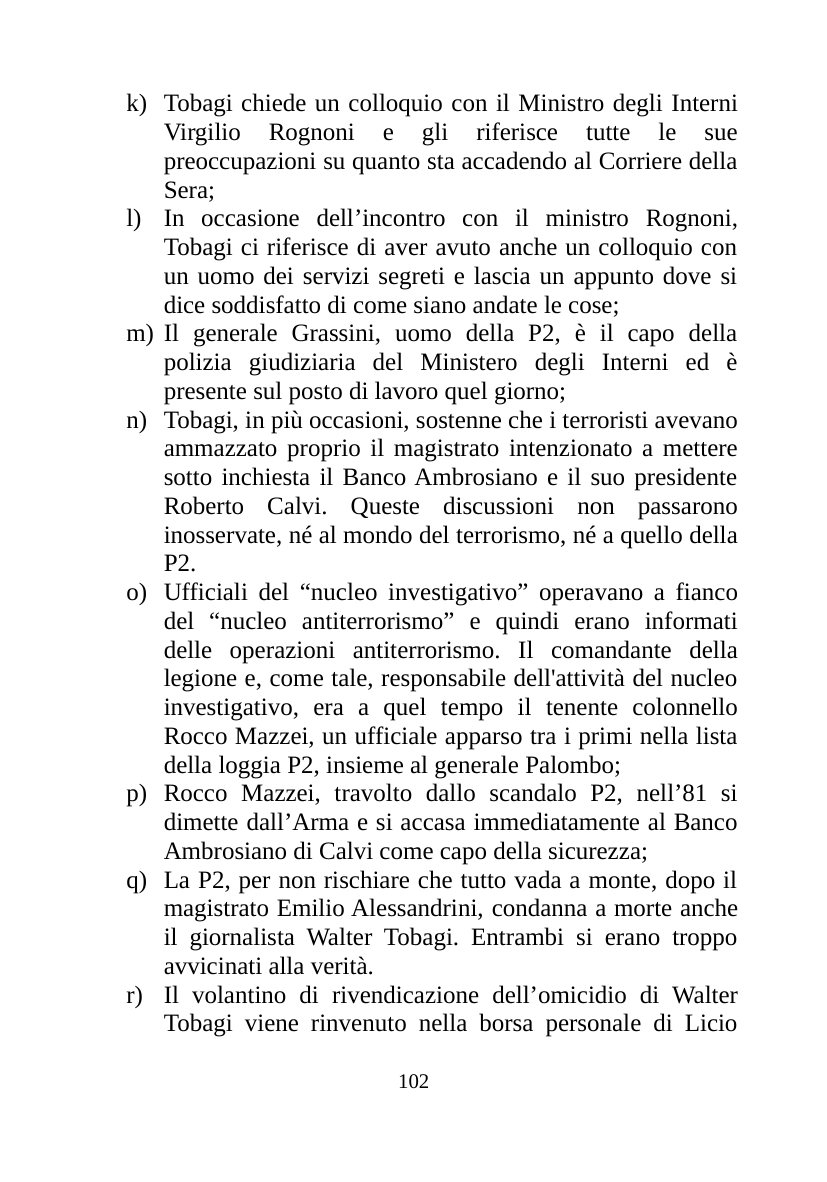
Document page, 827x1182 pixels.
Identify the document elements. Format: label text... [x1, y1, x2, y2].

list Il generale Grassini, uomo della P2, è il capo della polizia giudiziaria del Ministero degli Interni ed è presente sul posto di lavoro quel giorno; [126, 318, 738, 405]
list Il volantino di rivendicazione dell’omicidio di Walter Tobagi viene rinvenuto nella borsa personale di Licio [126, 980, 738, 1037]
list Rocco Mazzei, travolto dallo scandalo P2, nell’81 si dimette dall’Arma e si accasa immediatamente al Banco Ambrosiano di Calvi come capo della sicurezza; [126, 778, 738, 865]
list Ufficiali del “nucleo investigativo” operavano a fianco del “nucleo antiterrorismo” e quindi erano informati delle operazioni antiterrorismo. Il comandante della legione e, come tale, responsabile dell'attività del nucleo investigativo, era a quel tempo il tenente colonnello Rocco Mazzei, un ufficiale apparso tra i primi nella lista della loggia P2, insieme al generale Palombo; [126, 577, 738, 778]
list Tobagi chiede un colloquio con il Ministro degli Interni Virgilio Rognoni e gli riferisce tutte le sue preoccupazioni su quanto sta accadendo al Corriere della Sera; [126, 88, 738, 203]
list Tobagi, in più occasioni, sostenne che i terroristi avevano ammazzato proprio il magistrato intenzionato a mettere sotto inchiesta il Banco Ambrosiano e il suo presidente Roberto Calvi. Queste discussioni non passarono inosservate, né al mondo del terrorismo, né a quello della P2. [126, 405, 738, 577]
list La P2, per non rischiare che tutto vada a monte, dopo il magistrato Emilio Alessandrini, condanna a morte anche il giornalista Walter Tobagi. Entrambi si erano troppo avvicinati alla verità. [126, 865, 738, 980]
list In occasione dell’incontro con il ministro Rognoni, Tobagi ci riferisce di aver avuto anche un colloquio con un uomo dei servizi segreti e lascia un appunto dove si dice soddisfatto di come siano andate le cose; [126, 203, 738, 318]
